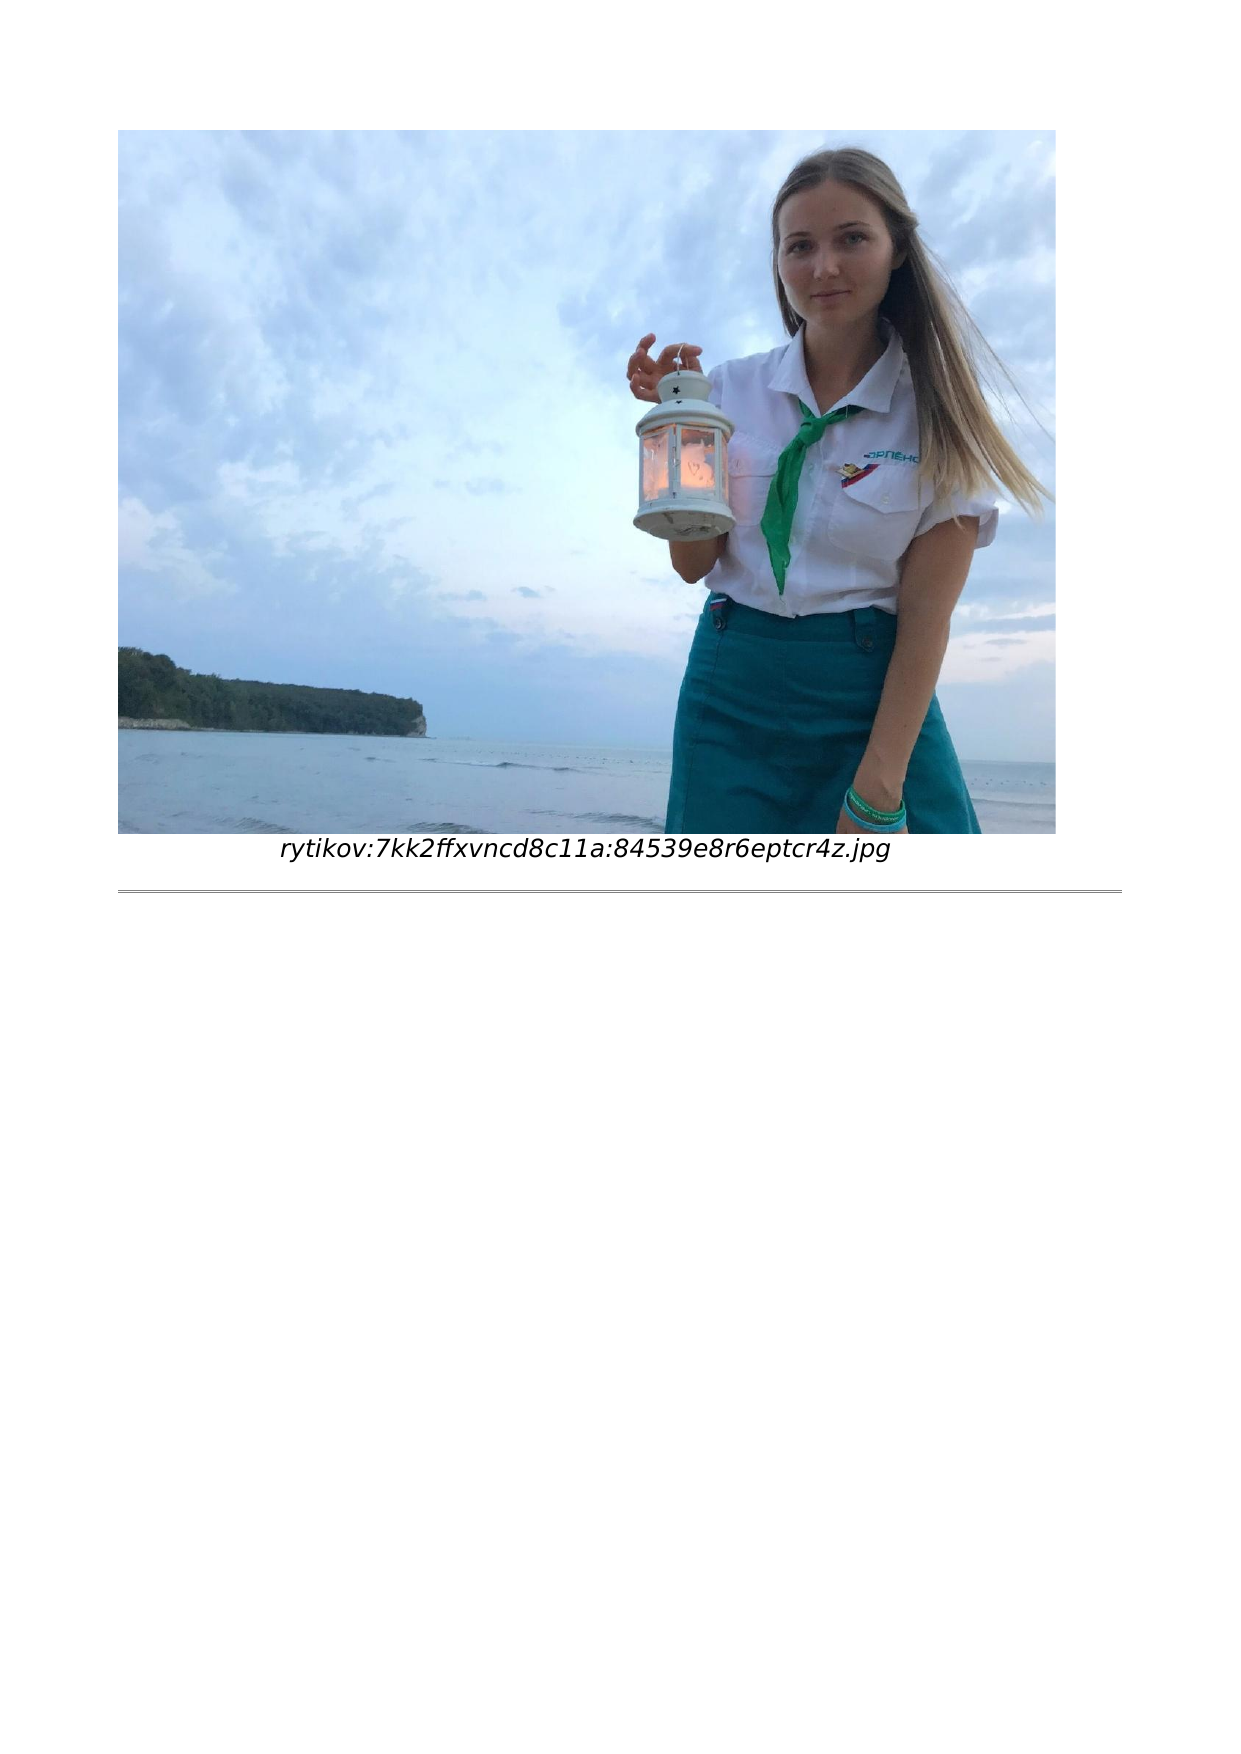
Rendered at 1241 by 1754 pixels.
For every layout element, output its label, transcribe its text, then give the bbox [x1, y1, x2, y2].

picture [807, 789, 811, 800]
picture [797, 810, 808, 817]
picture [118, 130, 1056, 834]
picture [753, 728, 762, 741]
picture [841, 757, 853, 763]
picture [789, 704, 800, 709]
picture [673, 814, 684, 834]
text rytikov:7kk2ffxvncd8c11a:84539e8r6eptcr4z.jpg [118, 834, 1056, 863]
picture [788, 747, 797, 753]
picture [800, 763, 837, 782]
picture [940, 783, 950, 795]
picture [930, 772, 938, 780]
picture [913, 811, 924, 816]
